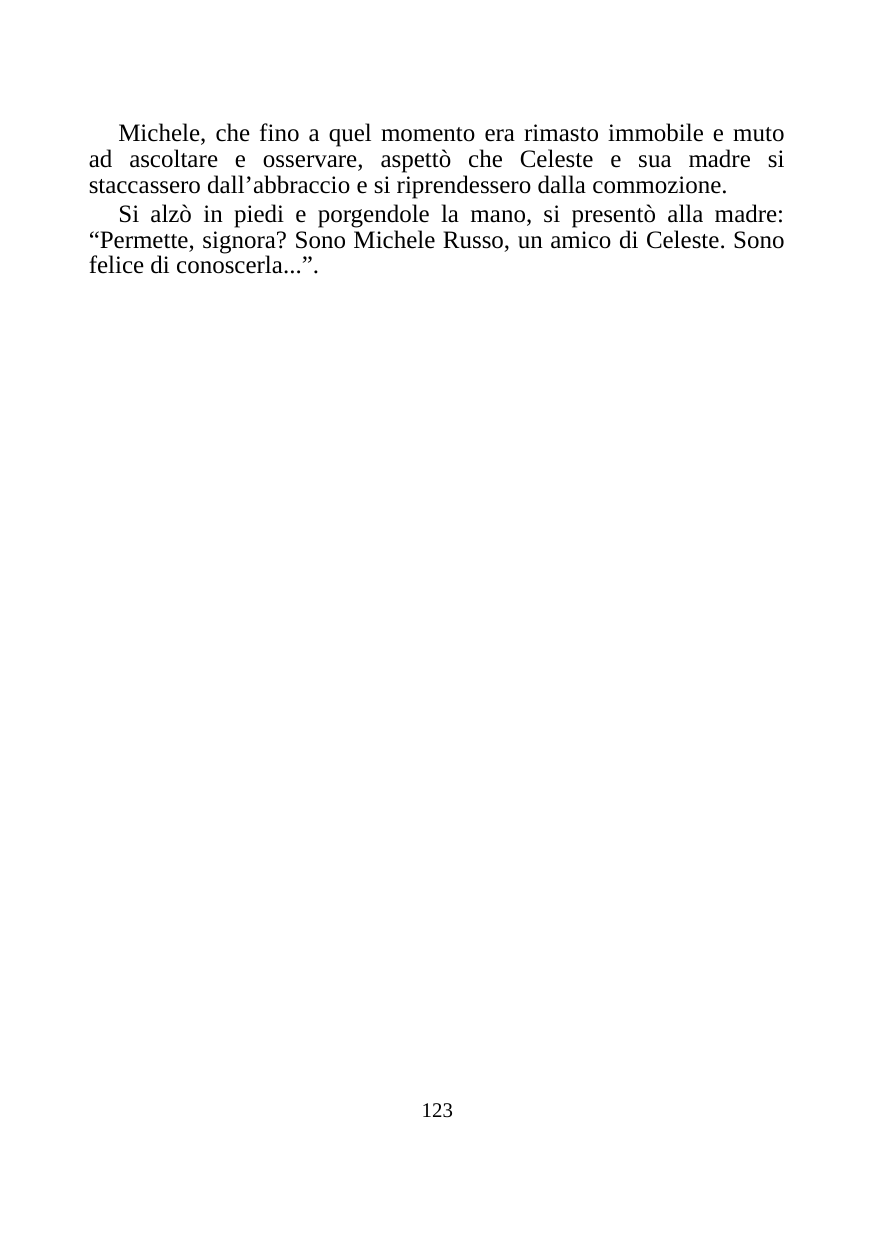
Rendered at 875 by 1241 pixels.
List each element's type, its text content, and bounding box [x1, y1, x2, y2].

text Michele, che fino a quel momento era rimasto immobile e muto ad ascoltare e osservare, aspettò che Celeste e sua madre si staccassero dall’abbraccio e si riprendessero dalla commozione. [88, 118, 786, 199]
text Si alzò in piedi e porgendole la mano, si presentò alla madre: “Permette, signora? Sono Michele Russo, un amico di Celeste. Sono felice di conoscerla...”. [88, 199, 786, 279]
